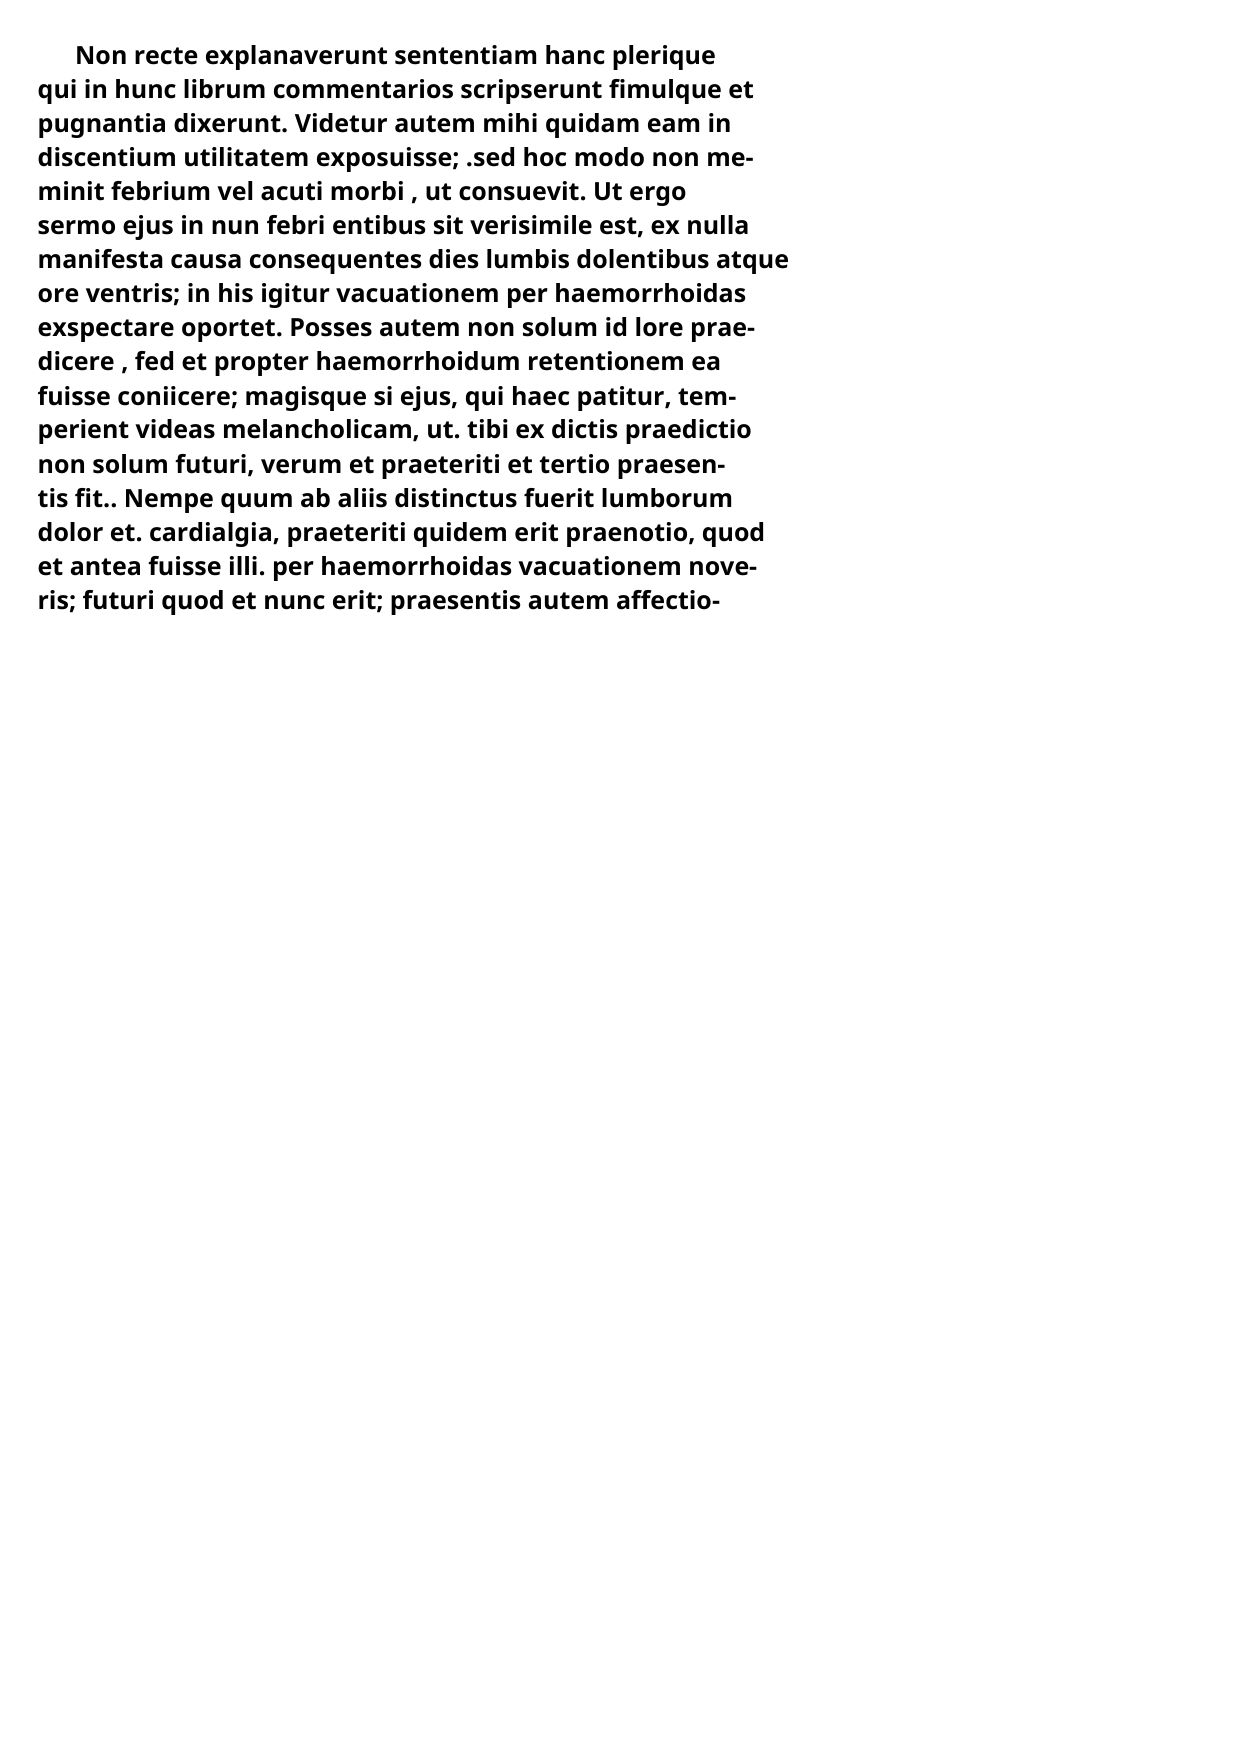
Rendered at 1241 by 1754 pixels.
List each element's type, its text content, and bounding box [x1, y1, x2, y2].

text Non recte explanaverunt sententiam hanc plerique qui in hunc librum commentarios scripserunt fimulque et pugnantia dixerunt. Videtur autem mihi quidam eam in discentium utilitatem exposuisse; .sed hoc modo non me- minit febrium vel acuti morbi , ut consuevit. Ut ergo sermo ejus in nun febri entibus sit verisimile est, ex nulla manifesta causa consequentes dies lumbis dolentibus atque ore ventris; in his igitur vacuationem per haemorrhoidas exspectare oportet. Posses autem non solum id lore prae- dicere , fed et propter haemorrhoidum retentionem ea fuisse coniicere; magisque si ejus, qui haec patitur, tem- perient videas melancholicam, ut. tibi ex dictis praedictio non solum futuri, verum et praeteriti et tertio praesen- tis fit.. Nempe quum ab aliis distinctus fuerit lumborum dolor et. cardialgia, praeteriti quidem erit praenotio, quod et antea fuisse illi. per haemorrhoidas vacuationem nove- ris; futuri quod et nunc erit; praesentis autem affectio- [37, 37, 1203, 617]
